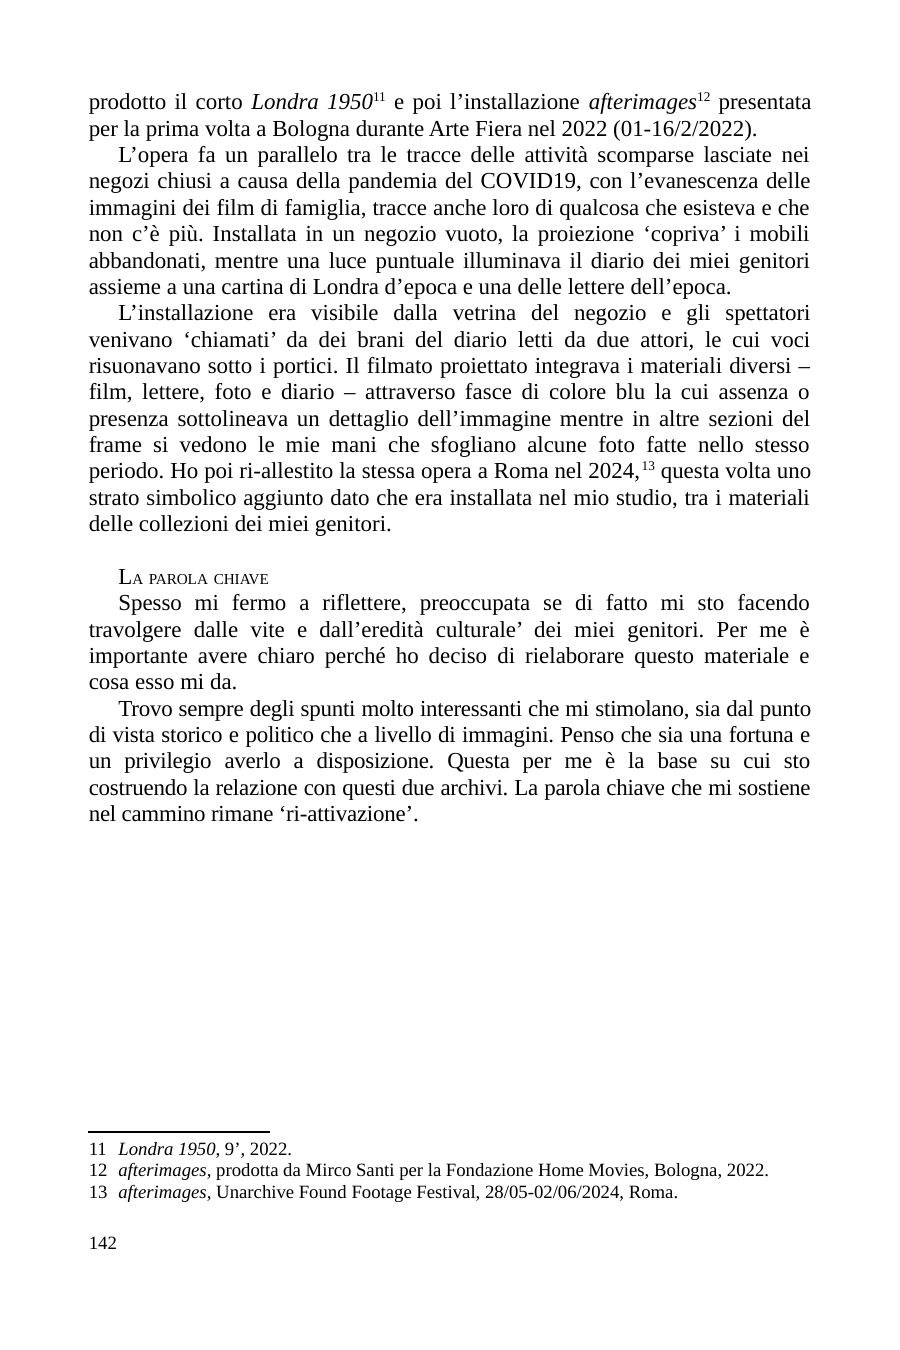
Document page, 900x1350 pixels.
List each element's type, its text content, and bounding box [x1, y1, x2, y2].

text L’installazione era visibile dalla vetrina del negozio e gli spettatori venivano ‘chiamati’ da dei brani del diario letti da due attori, le cui voci risuonavano sotto i portici. Il filmato proiettato integrava i materiali diversi ‒ film, lettere, foto e diario ‒ attraverso fasce di colore blu la cui assenza o presenza sottolineava un dettaglio dell’immagine mentre in altre sezioni del frame si vedono le mie mani che sfogliano alcune foto fatte nello stesso periodo. Ho poi ri-allestito la stessa opera a Roma nel 2024, questa volta uno strato simbolico aggiunto dato che era installata nel mio studio, tra i materiali delle collezioni dei miei genitori. [88, 299, 811, 537]
text afterimages, Unarchive Found Footage Festival, 28/05-02/06/2024, Roma. [88, 1181, 811, 1202]
text La parola chiave [88, 563, 811, 589]
text prodotto il corto Londra 1950 e poi l’installazione afterimages presentata per la prima volta a Bologna durante Arte Fiera nel 2022 (01-16/2/2022). [88, 88, 811, 141]
text Londra 1950, 9’, 2022. [88, 1138, 811, 1159]
text Spesso mi fermo a riflettere, preoccupata se di fatto mi sto facendo travolgere dalle vite e dall’eredità culturale’ dei miei genitori. Per me è importante avere chiaro perché ho deciso di rielaborare questo materiale e cosa esso mi da. [88, 589, 811, 695]
text Trovo sempre degli spunti molto interessanti che mi stimolano, sia dal punto di vista storico e politico che a livello di immagini. Penso che sia una fortuna e un privilegio averlo a disposizione. Questa per me è la base su cui sto costruendo la relazione con questi due archivi. La parola chiave che mi sostiene nel cammino rimane ‘ri-attivazione’. [88, 695, 811, 826]
text L’opera fa un parallelo tra le tracce delle attività scomparse lasciate nei negozi chiusi a causa della pandemia del COVID19, con l’evanescenza delle immagini dei film di famiglia, tracce anche loro di qualcosa che esisteva e che non c’è più. Installata in un negozio vuoto, la proiezione ‘copriva’ i mobili abbandonati, mentre una luce puntuale illuminava il diario dei miei genitori assieme a una cartina di Londra d’epoca e una delle lettere dell’epoca. [88, 141, 811, 299]
text afterimages, prodotta da Mirco Santi per la Fondazione Home Movies, Bologna, 2022. [88, 1159, 811, 1181]
